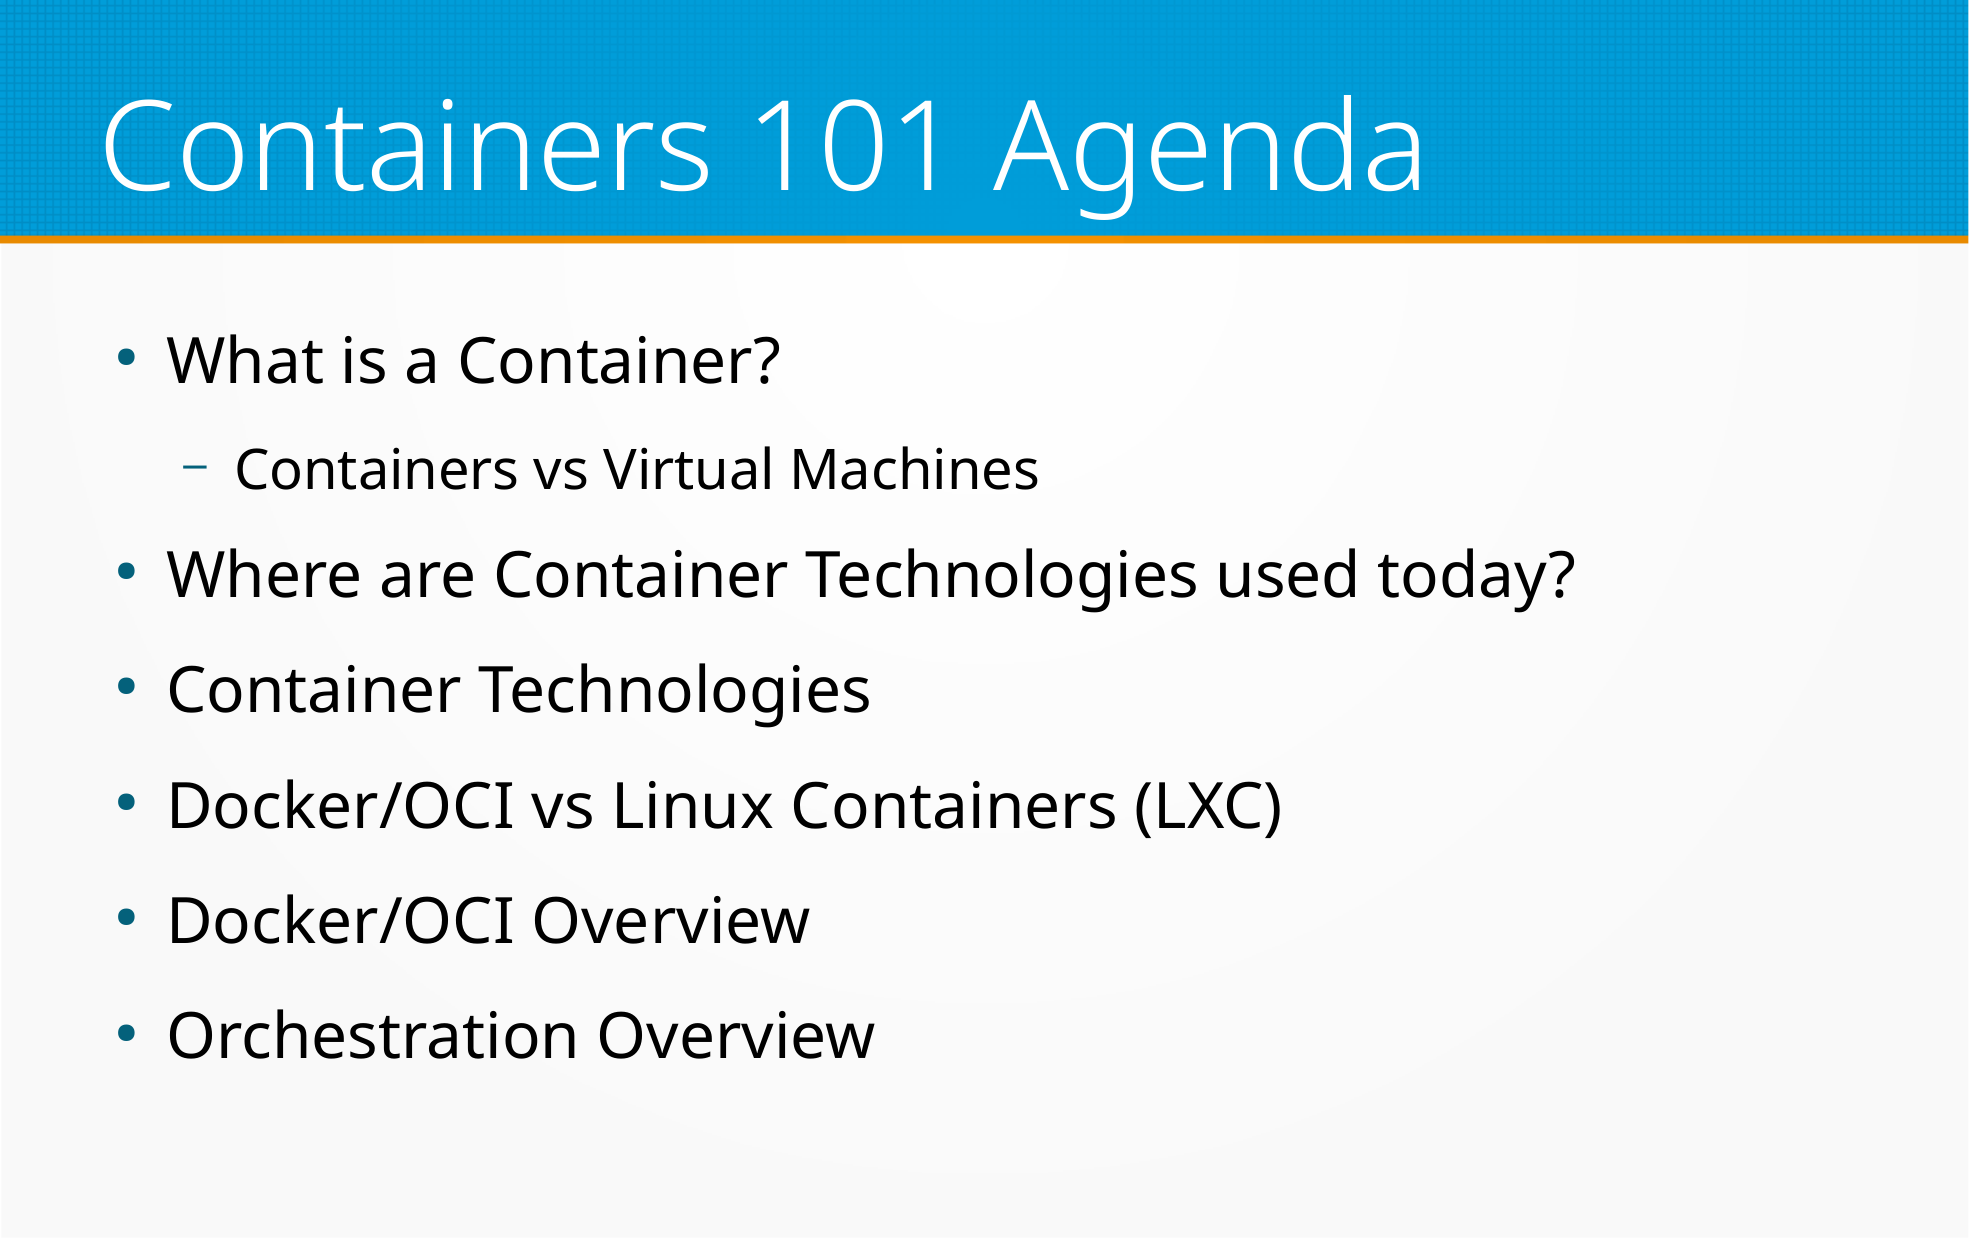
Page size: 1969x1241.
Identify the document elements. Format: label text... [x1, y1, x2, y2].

title Containers 101 Agenda [98, 19, 1870, 227]
list What is a Container? Containers vs Virtual Machines Where are Container Technologies used today? Container Technologies Docker/OCI vs Linux Containers (LXC) Docker/OCI Overview Orchestration Overview [98, 315, 1861, 1081]
picture [0, 236, 1969, 1241]
